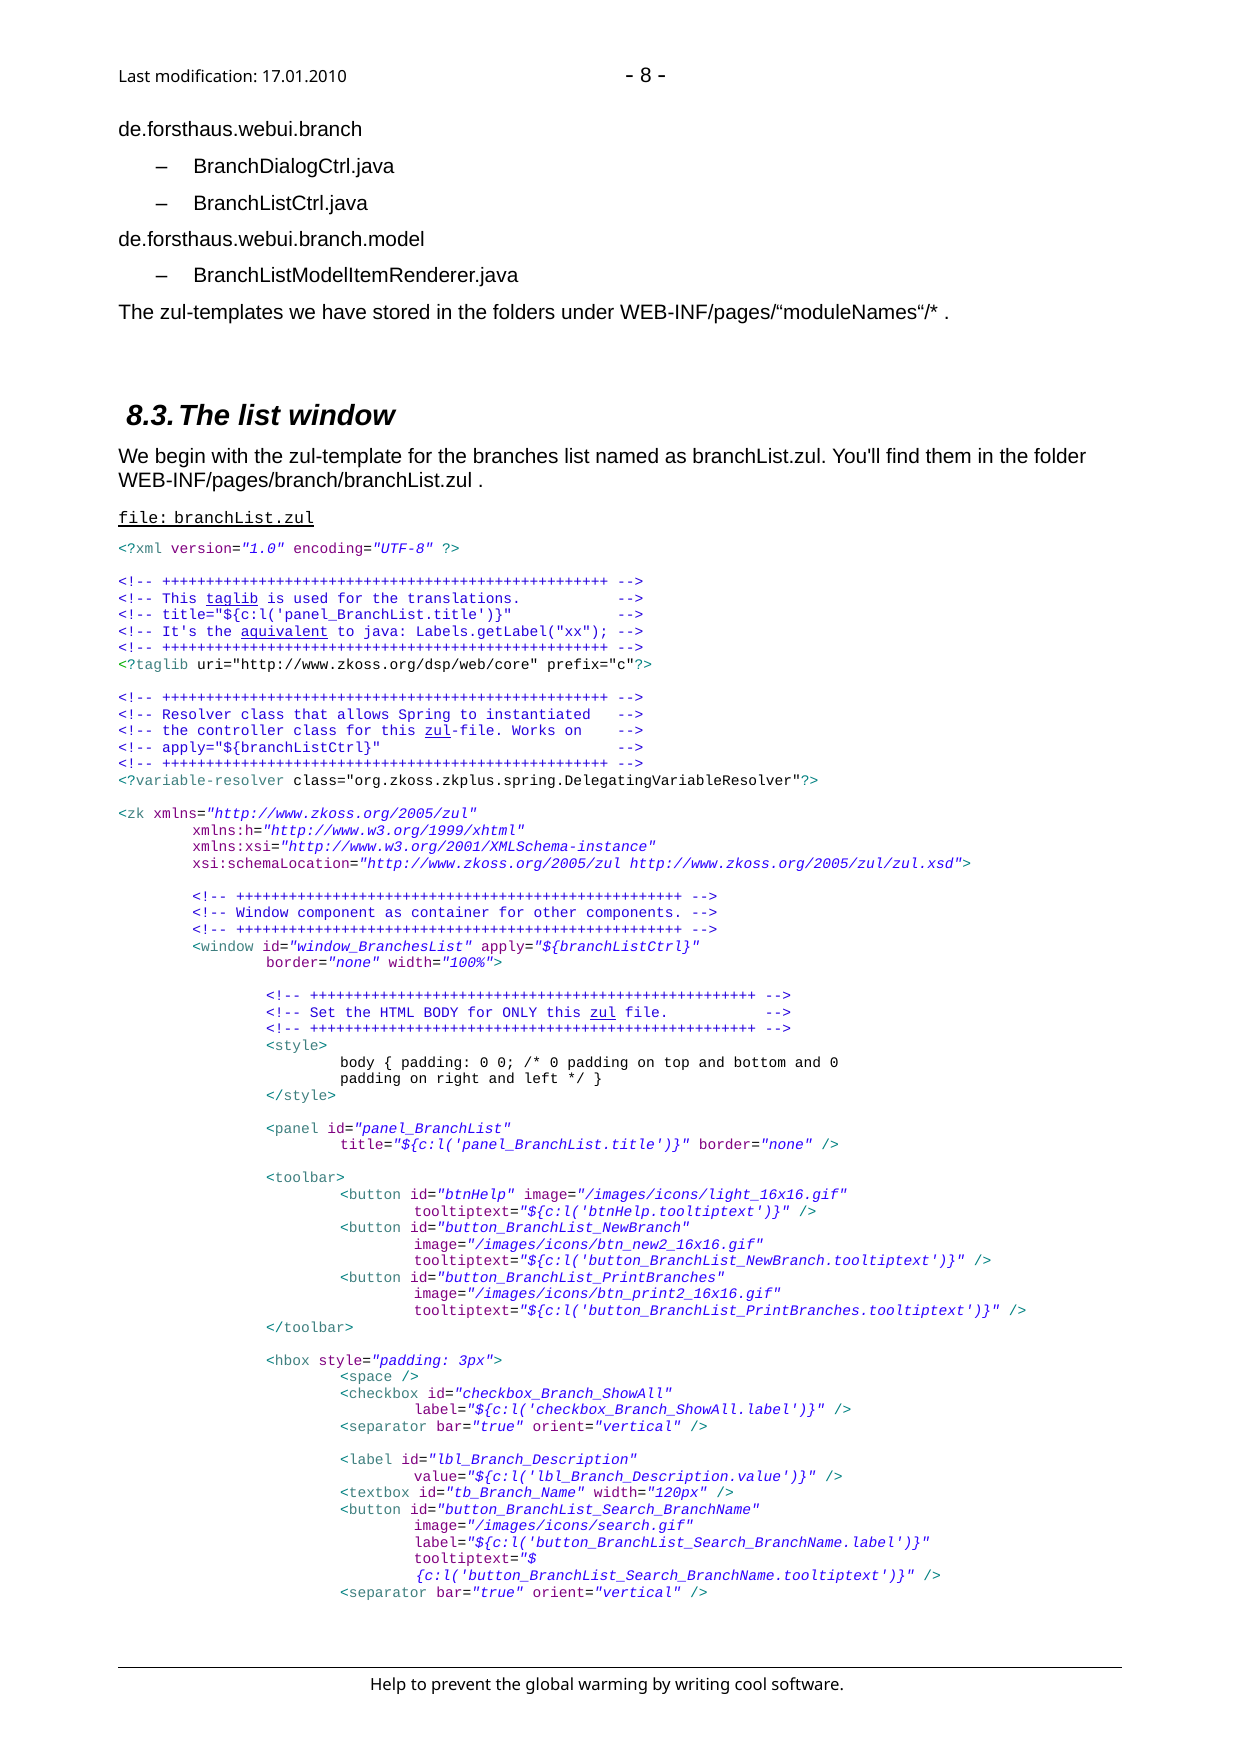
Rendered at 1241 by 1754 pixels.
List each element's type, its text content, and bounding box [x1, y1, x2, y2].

text <?xml version="1.0" encoding="UTF-8" ?> [118, 541, 1122, 558]
text tooltiptext="${c:l('btnHelp.tooltiptext')}" /> [118, 1204, 1122, 1220]
text tooltiptext="$ [118, 1552, 1122, 1568]
text <!-- Window component as container for other components. --> [118, 906, 1122, 922]
text <label id="lbl_Branch_Description" [118, 1452, 1122, 1469]
text <panel id="panel_BranchList" [118, 1121, 1122, 1138]
text <!-- +++++++++++++++++++++++++++++++++++++++++++++++++++ --> [118, 889, 1122, 906]
text <textbox id="tb_Branch_Name" width="120px" /> [118, 1485, 1122, 1502]
text </style> [118, 1088, 1122, 1104]
text <button id="btnHelp" image="/images/icons/light_16x16.gif" [118, 1187, 1122, 1204]
text <checkbox id="checkbox_Branch_ShowAll" [118, 1386, 1122, 1403]
text <!-- This taglib is used for the translations. --> [118, 591, 1122, 608]
text <separator bar="true" orient="vertical" /> [118, 1585, 1122, 1601]
text {c:l('button_BranchList_Search_BranchName.tooltiptext')}" /> [118, 1568, 1122, 1585]
text <!-- +++++++++++++++++++++++++++++++++++++++++++++++++++ --> [118, 757, 1122, 773]
text padding on right and left */ } [118, 1071, 1122, 1088]
text border="none" width="100%"> [118, 955, 1122, 972]
text tooltiptext="${c:l('button_BranchList_PrintBranches.tooltiptext')}" /> [118, 1303, 1122, 1320]
text <!-- apply="${branchListCtrl}" --> [118, 740, 1122, 757]
text body { padding: 0 0; /* 0 padding on top and bottom and 0 [118, 1055, 1122, 1071]
text label="${c:l('button_BranchList_Search_BranchName.label')}" [118, 1535, 1122, 1552]
text <button id="button_BranchList_PrintBranches" [118, 1270, 1122, 1287]
text <button id="button_BranchList_NewBranch" [118, 1220, 1122, 1237]
text <!-- +++++++++++++++++++++++++++++++++++++++++++++++++++ --> [118, 574, 1122, 591]
text <!-- Resolver class that allows Spring to instantiated --> [118, 707, 1122, 723]
text <separator bar="true" orient="vertical" /> [118, 1419, 1122, 1436]
text <!-- +++++++++++++++++++++++++++++++++++++++++++++++++++ --> [118, 922, 1122, 939]
text xmlns:h="http://www.w3.org/1999/xhtml" [118, 823, 1122, 839]
text <!-- It's the aquivalent to java: Labels.getLabel("xx"); --> [118, 624, 1122, 641]
text <?taglib uri="http://www.zkoss.org/dsp/web/core" prefix="c"?> [118, 657, 1122, 674]
text We begin with the zul-template for the branches list named as branchList.zul. You'll find them in the folder WEB-INF/pages/branch/branchList.zul . [118, 444, 1122, 492]
text image="/images/icons/btn_new2_16x16.gif" [118, 1237, 1122, 1253]
text xsi:schemaLocation="http://www.zkoss.org/2005/zul http://www.zkoss.org/2005/zul/zul.xsd"> [118, 856, 1122, 873]
text <!-- +++++++++++++++++++++++++++++++++++++++++++++++++++ --> [118, 1022, 1122, 1038]
text <window id="window_BranchesList" apply="${branchListCtrl}" [118, 939, 1122, 955]
text <!-- Set the HTML BODY for ONLY this zul file. --> [118, 1005, 1122, 1022]
text de.forsthaus.webui.branch [118, 117, 1122, 141]
list BranchListCtrl.java [156, 190, 1122, 214]
text <toolbar> [118, 1171, 1122, 1187]
text xmlns:xsi="http://www.w3.org/2001/XMLSchema-instance" [118, 839, 1122, 856]
text <hbox style="padding: 3px"> [118, 1353, 1122, 1369]
text <!-- +++++++++++++++++++++++++++++++++++++++++++++++++++ --> [118, 988, 1122, 1005]
text title="${c:l('panel_BranchList.title')}" border="none" /> [118, 1138, 1122, 1154]
text <zk xmlns="http://www.zkoss.org/2005/zul" [118, 806, 1122, 823]
text value="${c:l('lbl_Branch_Description.value')}" /> [118, 1469, 1122, 1485]
text de.forsthaus.webui.branch.model [118, 227, 1122, 251]
text <style> [118, 1038, 1122, 1055]
text <!-- +++++++++++++++++++++++++++++++++++++++++++++++++++ --> [118, 690, 1122, 707]
text label="${c:l('checkbox_Branch_ShowAll.label')}" /> [118, 1403, 1122, 1419]
text <?variable-resolver class="org.zkoss.zkplus.spring.DelegatingVariableResolver"?> [118, 773, 1122, 790]
text </toolbar> [118, 1320, 1122, 1336]
text file: branchList.zul [118, 504, 1122, 529]
text tooltiptext="${c:l('button_BranchList_NewBranch.tooltiptext')}" /> [118, 1253, 1122, 1270]
text The zul-templates we have stored in the folders under WEB-INF/pages/“moduleNames“/* . [118, 300, 1122, 324]
list BranchListModelItemRenderer.java [156, 263, 1122, 287]
list BranchDialogCtrl.java [156, 154, 1122, 178]
subtitle The list window [118, 398, 1122, 431]
text image="/images/icons/btn_print2_16x16.gif" [118, 1287, 1122, 1303]
text image="/images/icons/search.gif" [118, 1518, 1122, 1535]
text <!-- the controller class for this zul-file. Works on --> [118, 723, 1122, 740]
text <!-- +++++++++++++++++++++++++++++++++++++++++++++++++++ --> [118, 641, 1122, 657]
text <!-- title="${c:l('panel_BranchList.title')}" --> [118, 608, 1122, 624]
text <button id="button_BranchList_Search_BranchName" [118, 1502, 1122, 1518]
text <space /> [118, 1369, 1122, 1386]
